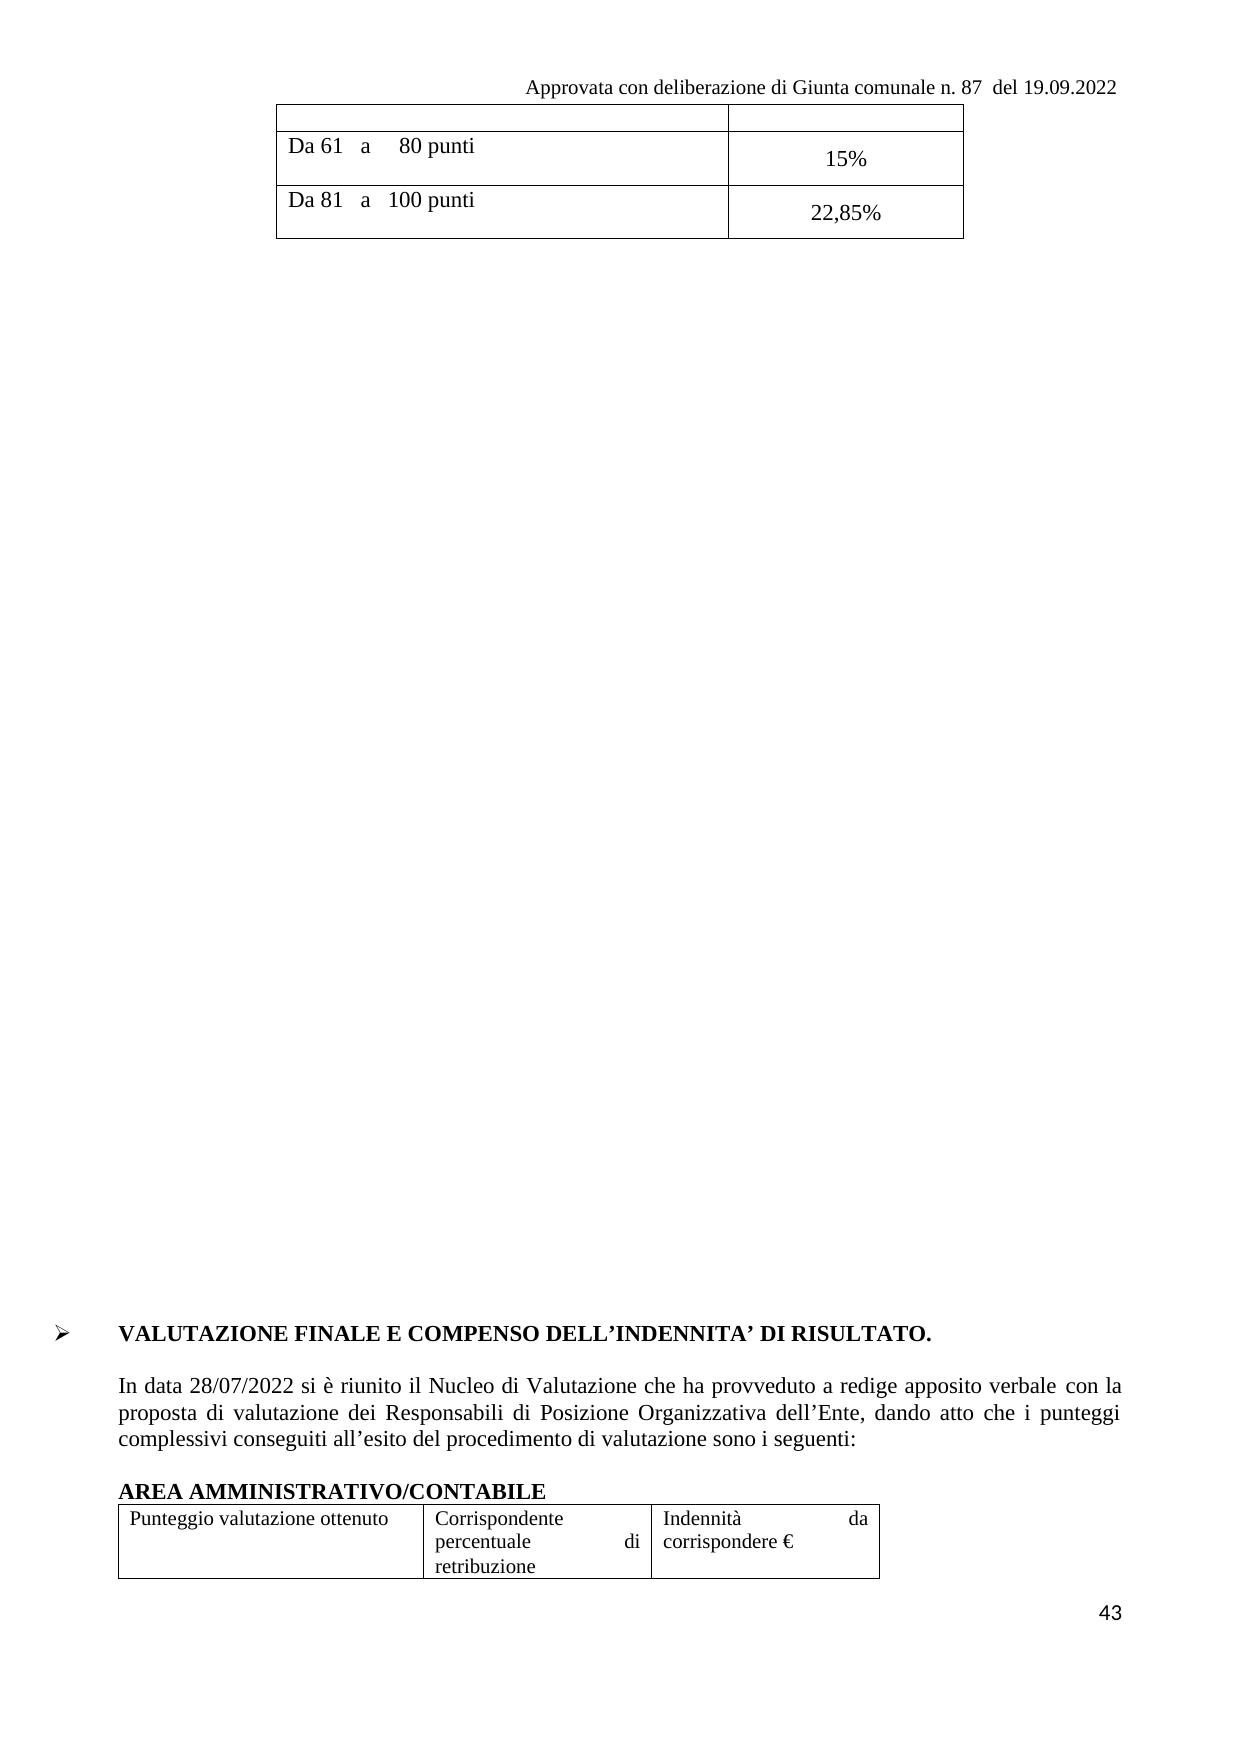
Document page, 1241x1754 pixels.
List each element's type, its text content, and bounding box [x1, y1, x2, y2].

table_header Punteggio valutazione ottenuto [119, 1505, 423, 1578]
list VALUTAZIONE FINALE E COMPENSO DELL’INDENNITA’ DI RISULTATO. [53, 1320, 1122, 1346]
table_cell Da 61 a 80 punti [277, 132, 728, 184]
table_cell Da 81 a 100 punti [277, 186, 728, 238]
table_cell 15% [729, 132, 963, 184]
table_header Corrispondente percentuale di retribuzione [424, 1505, 651, 1578]
table_header Indennità da corrispondere € [652, 1505, 879, 1578]
table_cell [729, 105, 963, 131]
text In data 28/07/2022 si è riunito il Nucleo di Valutazione che ha provveduto a redige apposito verbale con la proposta di valutazione dei Responsabili di Posizione Organizzativa dell’Ente, dando atto che i punteggi complessivi conseguiti all’esito del procedimento di valutazione sono i seguenti: [118, 1373, 1122, 1452]
text AREA AMMINISTRATIVO/CONTABILE [118, 1478, 1122, 1504]
table_cell 22,85% [729, 186, 963, 238]
table_cell [277, 105, 728, 131]
